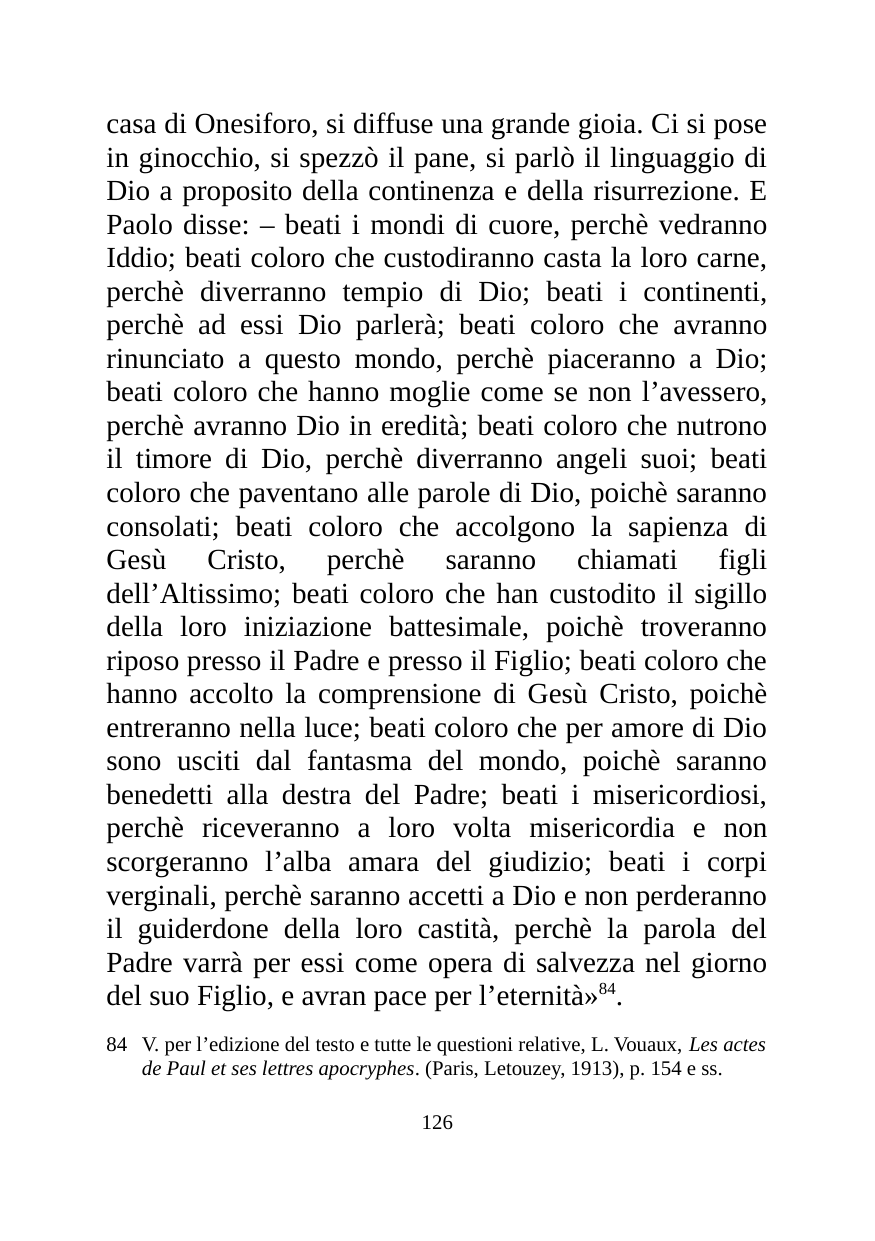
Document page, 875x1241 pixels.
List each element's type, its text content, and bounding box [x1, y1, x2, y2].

text V. per l’edizione del testo e tutte le questioni relative, L. Vouaux, Les actes de Paul et ses lettres apocryphes. (Paris, Letouzey, 1913), p. 154 e ss. [106, 1032, 768, 1080]
text casa di Onesiforo, si diffuse una grande gioia. Ci si pose in ginocchio, si spezzò il pane, si parlò il linguaggio di Dio a proposito della continenza e della risurrezione. E Paolo disse: – beati i mondi di cuore, perchè vedranno Iddio; beati coloro che custodiranno casta la loro carne, perchè diverranno tempio di Dio; beati i continenti, perchè ad essi Dio parlerà; beati coloro che avranno rinunciato a questo mondo, perchè piaceranno a Dio; beati coloro che hanno moglie come se non l’avessero, perchè avranno Dio in eredità; beati coloro che nutrono il timore di Dio, perchè diverranno angeli suoi; beati coloro che paventano alle parole di Dio, poichè saranno consolati; beati coloro che accolgono la sapienza di Gesù Cristo, perchè saranno chiamati figli dell’Altissimo; beati coloro che han custodito il sigillo della loro iniziazione battesimale, poichè troveranno riposo presso il Padre e presso il Figlio; beati coloro che hanno accolto la comprensione di Gesù Cristo, poichè entreranno nella luce; beati coloro che per amore di Dio sono usciti dal fantasma del mondo, poichè saranno benedetti alla destra del Padre; beati i misericordiosi, perchè riceveranno a loro volta misericordia e non scorgeranno l’alba amara del giudizio; beati i corpi verginali, perchè saranno accetti a Dio e non perderanno il guiderdone della loro castità, perchè la parola del Padre varrà per essi come opera di salvezza nel giorno del suo Figlio, e avran pace per l’eternità». [106, 106, 768, 1012]
